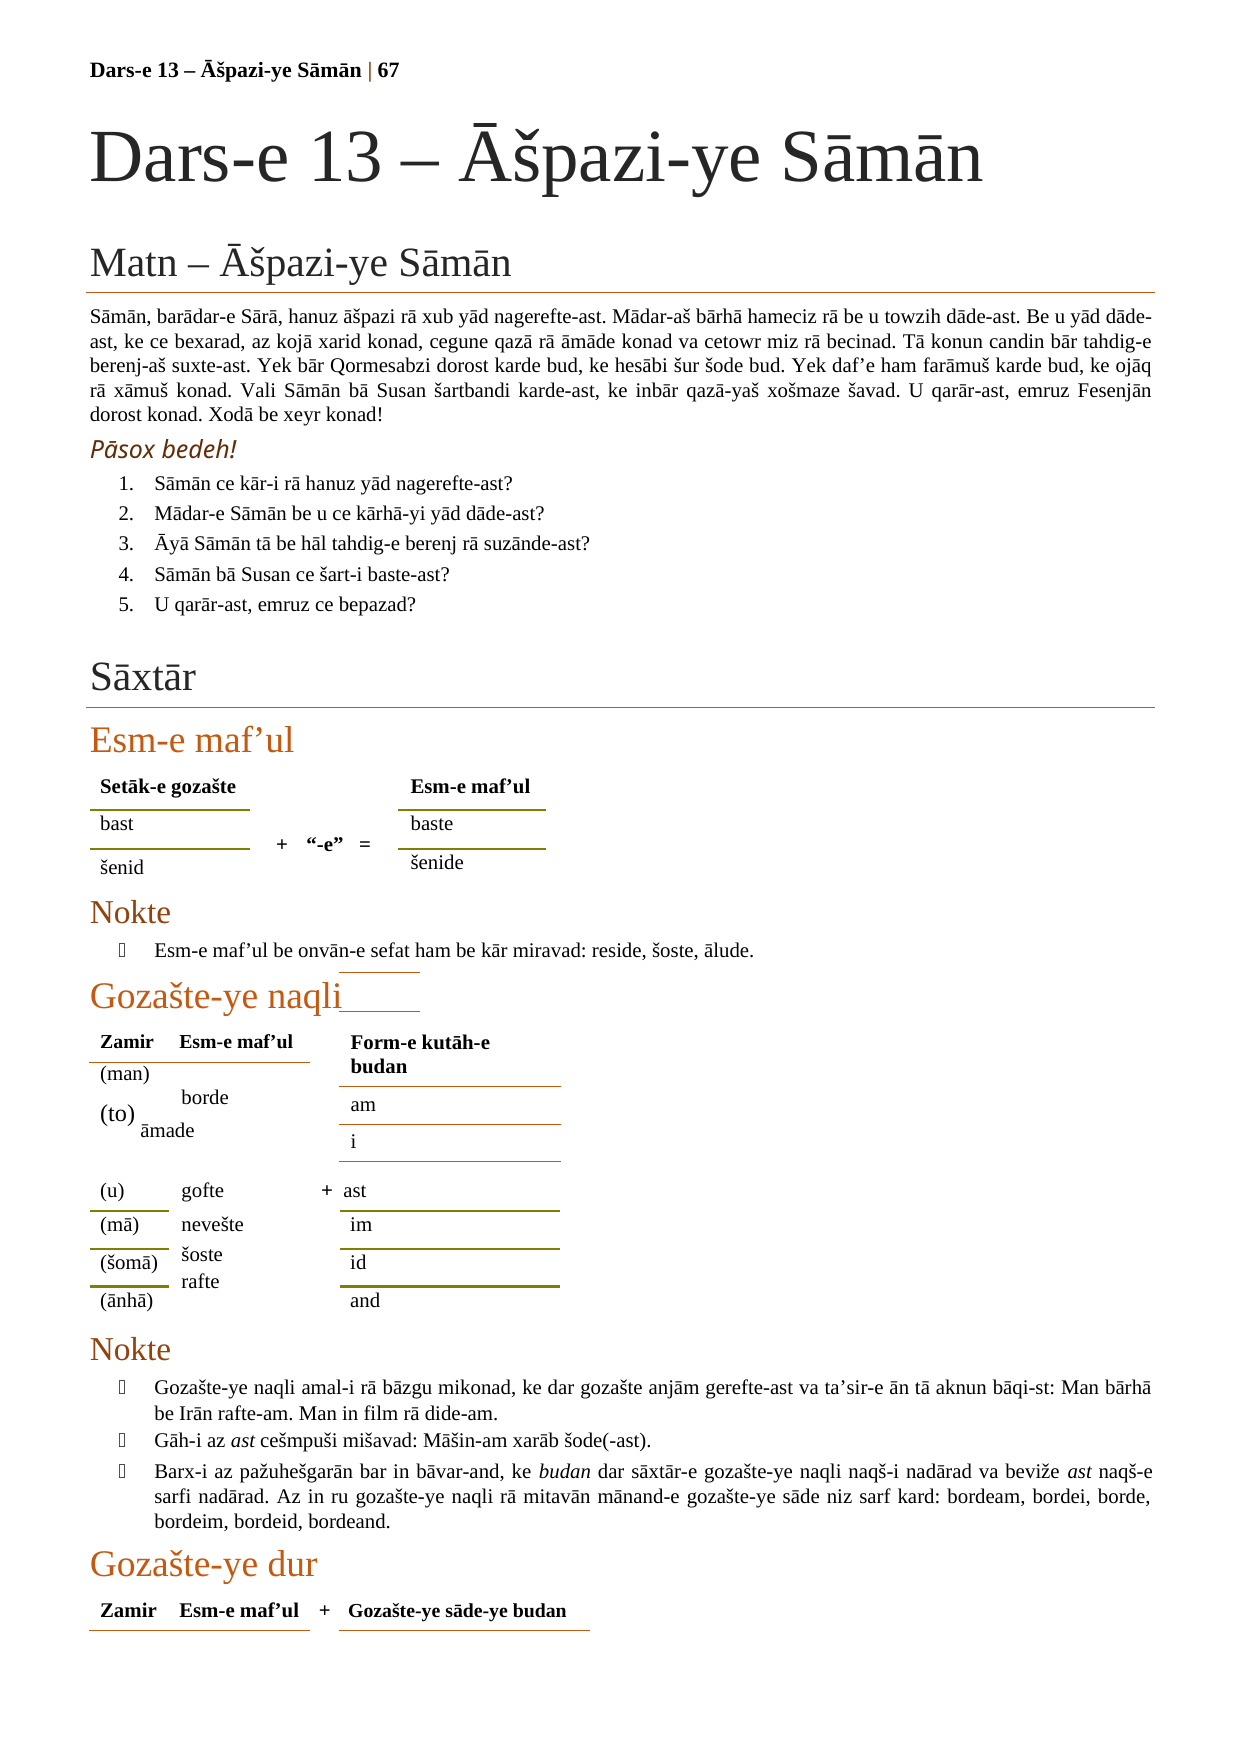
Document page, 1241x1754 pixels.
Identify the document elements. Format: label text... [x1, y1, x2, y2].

list Barx‐i az pažuhešgarān bar in bāvar‐and, ke budan dar sāxtār‐e gozašte‐ye naqli naqš‐i nadārad va beviže ast naqš‐e sarfi nadārad. Az in ru gozašte‐ye naqli rā mitavān mānand‐e gozašte‐ye sāde niz sarf kard: bordeam, bordei, borde, bordeim, bordeid, bordeand. [118, 1459, 1153, 1533]
table_cell [340, 1280, 560, 1285]
table_cell [340, 1242, 560, 1248]
text Nokte [89, 1329, 1153, 1368]
text Nokte [89, 893, 1153, 931]
table_header (u) [90, 1178, 169, 1209]
table_cell rafte [169, 1269, 283, 1299]
table_cell bast [90, 809, 292, 836]
table_cell + [250, 836, 292, 855]
text Sāxtār [89, 652, 1153, 700]
table_cell “‐e” = [292, 836, 398, 855]
text Pāsox bedeh! [89, 432, 1153, 466]
text Gozašte‐ye dur [89, 1542, 1153, 1585]
table_cell [283, 1285, 339, 1299]
text Form‐e kutāh‐e budan [350, 1030, 544, 1078]
text borde (to) āmade [100, 1085, 240, 1146]
table_cell id [340, 1250, 560, 1280]
list Gozašte‐ye naqli amal‐i rā bāzgu mikonad, ke dar gozašte anjām gerefte‐ast va ta’sir‐e ān tā aknun bāqi‐st: Man bārhā be Irān rafte‐am. Man in film rā dide‐am. [118, 1375, 1153, 1424]
table_cell [283, 1210, 339, 1242]
list Mādar‐e Sāmān be u ce kārhā‐yi yād dāde‐ast? [118, 501, 1153, 525]
text Dars‐e 13 – Āšpazi‐ye Sāmān | 67 [89, 57, 1153, 82]
table_cell im [340, 1212, 560, 1242]
table_cell [90, 850, 250, 855]
text Gozašte‐ye naqli [89, 973, 1153, 1017]
list Gāh‐i az ast cešmpuši mišavad: Māšin‐am xarāb šode(‐ast). [118, 1428, 1153, 1452]
list Sāmān bā Susan ce šart‐i baste‐ast? [118, 561, 1153, 586]
table_cell [250, 802, 292, 809]
table_cell [283, 1248, 339, 1269]
table_cell [283, 1300, 339, 1318]
table_cell [398, 802, 546, 809]
text am [350, 1092, 544, 1116]
table_header + ast [283, 1178, 560, 1209]
text (man) [100, 1063, 294, 1085]
text Sāmān, barādar‐e Sārā, hanuz āšpazi rā xub yād nagerefte‐ast. Mādar‐aš bārhā hameciz rā be u towzih dāde‐ast. Be u yād dāde‐ ast, ke ce bexarad, az kojā xarid konad, cegune qazā rā āmāde konad va cetowr miz rā becinad. Tā konun candin bār tahdig‐e berenj‐aš suxte‐ast. Yek bār Qormesabzi dorost karde bud, ke hesābi šur šode bud. Yek daf’e ham farāmuš karde bud, ke ojāq rā xāmuš konad. Vali Sāmān bā Susan šartbandi karde‐ast, ke inbār qazā‐yaš xošmaze šavad. U qarār‐ast, emruz Fesenjān dorost konad. Xodā be xeyr konad! [89, 304, 1153, 426]
table_cell [283, 1280, 339, 1285]
text Esm‐e maf’ul [89, 718, 1153, 761]
table_cell (šomā) [90, 1250, 169, 1280]
list Esm‐e maf’ul be onvān‐e sefat ham be kār miravad: reside, šoste, ālude. [118, 938, 1153, 962]
table_cell [90, 836, 250, 848]
text Dars‐e 13 – Āšpazi‐ye Sāmān [89, 111, 1153, 197]
table_header Setāk‐e gozašte [90, 774, 292, 802]
text i [350, 1129, 544, 1153]
table_cell šoste [169, 1242, 283, 1269]
text Matn – Āšpazi‐ye Sāmān [89, 237, 1153, 285]
table_cell nevešte [169, 1210, 283, 1242]
table_cell (mā) [90, 1212, 169, 1242]
table_cell baste [398, 811, 546, 836]
table_cell [283, 1269, 339, 1280]
table_cell [292, 855, 398, 883]
table_cell and [340, 1288, 560, 1318]
table_cell (ānhā) [90, 1288, 169, 1318]
table_cell [398, 836, 546, 848]
list Sāmān ce kār‐i rā hanuz yād nagerefte‐ast? [118, 471, 1153, 495]
table_cell [90, 802, 250, 809]
list U qarār‐ast, emruz ce bepazad? [118, 592, 1153, 616]
table_cell [90, 1242, 169, 1248]
table_header gofte [169, 1178, 283, 1209]
table_header Esm‐e maf’ul [398, 774, 546, 802]
table_cell [90, 1280, 169, 1285]
text Zamir Esm‐e maf’ul + Gozašte‐ye sāde‐ye budan [100, 1598, 1153, 1622]
list Āyā Sāmān tā be hāl tahdig‐e berenj rā suzānde‐ast? [118, 531, 1153, 555]
table_cell šenid [90, 855, 292, 883]
table_cell [292, 809, 398, 836]
table_header [292, 774, 398, 802]
table_cell šenide [398, 850, 546, 883]
table_cell [292, 802, 398, 809]
table_cell [169, 1300, 283, 1318]
table_cell [283, 1242, 339, 1248]
text Zamir Esm‐e maf’ul [100, 1030, 294, 1053]
